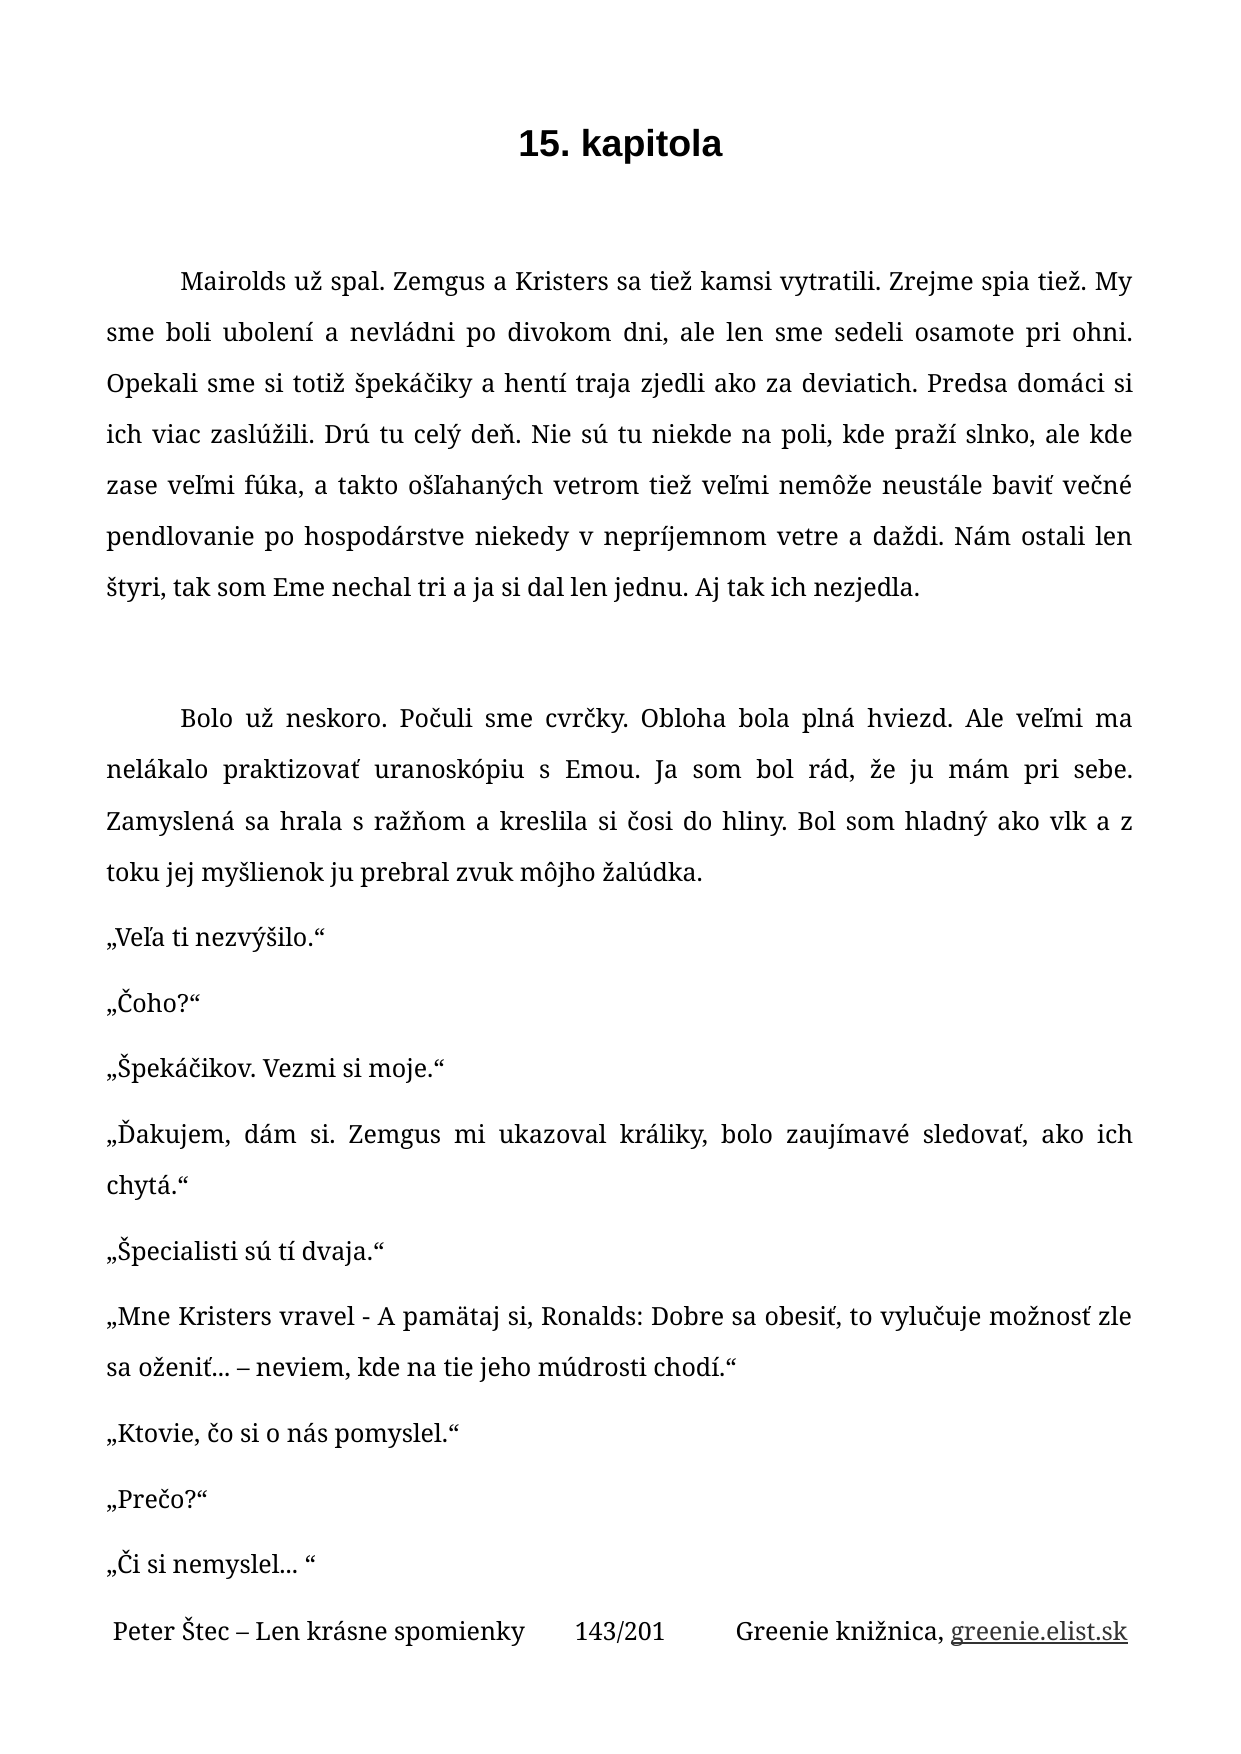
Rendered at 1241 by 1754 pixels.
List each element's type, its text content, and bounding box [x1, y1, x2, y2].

text Mairolds už spal. Zemgus a Kristers sa tiež kamsi vytratili. Zrejme spia tiež. My sme boli ubolení a nevládni po divokom dni, ale len sme sedeli osamote pri ohni. Opekali sme si totiž špekáčiky a hentí traja zjedli ako za deviatich. Predsa domáci si ich viac zaslúžili. Drú tu celý deň. Nie sú tu niekde na poli, kde praží slnko, ale kde zase veľmi fúka, a takto ošľahaných vetrom tiež veľmi nemôže neustále baviť večné pendlovanie po hospodárstve niekedy v nepríjemnom vetre a daždi. Nám ostali len štyri, tak som Eme nechal tri a ja si dal len jednu. Aj tak ich nezjedla. [106, 264, 1134, 604]
text „Ktovie, čo si o nás pomyslel.“ [106, 1416, 1134, 1450]
text „Špekáčikov. Vezmi si moje.“ [106, 1051, 1134, 1085]
subtitle 15. kapitola [106, 121, 1134, 164]
text „Čoho?“ [106, 986, 1134, 1019]
text „Ďakujem, dám si. Zemgus mi ukazoval králiky, bolo zaujímavé sledovať, ako ich chytá.“ [106, 1117, 1134, 1202]
text „Mne Kristers vravel - A pamätaj si, Ronalds: Dobre sa obesiť, to vylučuje možnosť zle sa oženiť... – neviem, kde na tie jeho múdrosti chodí.“ [106, 1299, 1134, 1384]
text „Veľa ti nezvýšilo.“ [106, 920, 1134, 954]
text „Špecialisti sú tí dvaja.“ [106, 1233, 1134, 1267]
text „Či si nemyslel... “ [106, 1547, 1134, 1581]
text „Prečo?“ [106, 1481, 1134, 1515]
text Bolo už neskoro. Počuli sme cvrčky. Obloha bola plná hviezd. Ale veľmi ma nelákalo praktizovať uranoskópiu s Emou. Ja som bol rád, že ju mám pri sebe. Zamyslená sa hrala s ražňom a kreslila si čosi do hliny. Bol som hladný ako vlk a z toku jej myšlienok ju prebral zvuk môjho žalúdka. [106, 701, 1134, 888]
